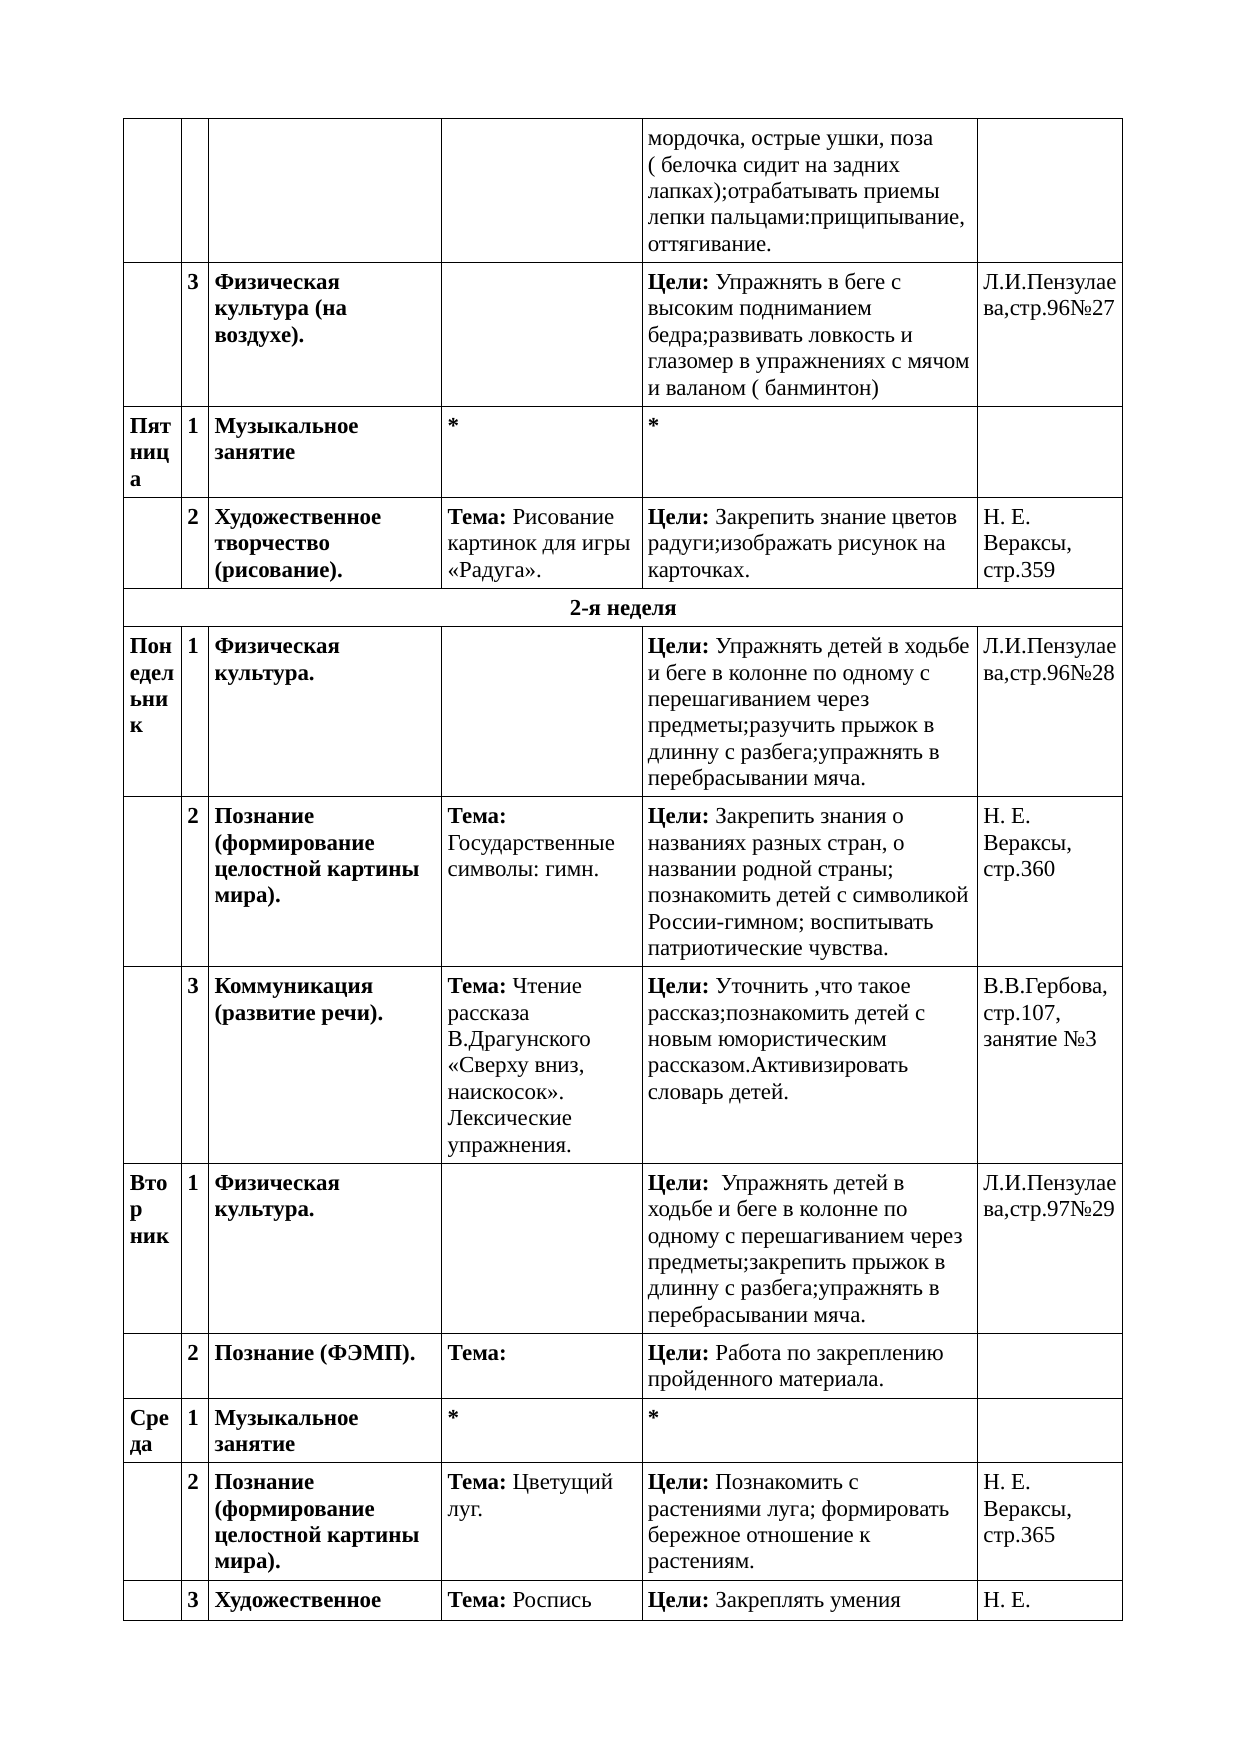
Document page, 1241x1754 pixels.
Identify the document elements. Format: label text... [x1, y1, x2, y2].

table_cell [978, 407, 1122, 497]
table_cell Познание (формирование целостной картины мира). [209, 797, 441, 966]
table_cell * [643, 407, 977, 497]
table_cell Художественное [209, 1581, 441, 1620]
table_cell Тема: Роспись [442, 1581, 642, 1620]
table_cell Тема: [442, 1334, 642, 1397]
table_cell Цели: Закреплять умения [643, 1581, 977, 1620]
table_cell В.В.Гербова,стр.107, занятие №3 [978, 967, 1122, 1163]
table_cell 2 [182, 498, 208, 588]
table_cell * [442, 407, 642, 497]
table_cell Цели: Закрепить знания о названиях разных стран, о названии родной страны; познакомить детей с символикой России-гимном; воспитывать патриотические чувства. [643, 797, 977, 966]
table_cell Музыкальное занятие [209, 407, 441, 497]
table_cell Л.И.Пензулаева,стр.96№28 [978, 627, 1122, 796]
table_cell Физическая культура (на воздухе). [209, 263, 441, 406]
table_cell 1 [182, 1164, 208, 1333]
table_cell Л.И.Пензулаева,стр.96№27 [978, 263, 1122, 406]
table_cell Среда [124, 1399, 181, 1462]
table_cell Н. Е. Вераксы, стр.365 [978, 1463, 1122, 1579]
table_cell 2 [182, 1463, 208, 1579]
table_cell [124, 797, 181, 966]
table_cell Цели: Уточнить ,что такое рассказ;познакомить детей с новым юмористическим рассказом.Активизировать словарь детей. [643, 967, 977, 1163]
table_cell Тема: Рисование картинок для игры «Радуга». [442, 498, 642, 588]
table_cell [124, 119, 181, 262]
table_cell Втор ник [124, 1164, 181, 1333]
table_cell 1 [182, 407, 208, 497]
table_cell Л.И.Пензулаева,стр.97№29 [978, 1164, 1122, 1333]
table_cell [124, 1463, 181, 1579]
table_cell 3 [182, 967, 208, 1163]
table_cell [182, 119, 208, 262]
table_cell [442, 119, 642, 262]
table_cell Познание (ФЭМП). [209, 1334, 441, 1397]
table_cell Пят ница [124, 407, 181, 497]
table_cell [209, 119, 441, 262]
table_cell Цели: Упражнять в беге с высоким подниманием бедра;развивать ловкость и глазомер в упражнениях с мячом и валаном ( банминтон) [643, 263, 977, 406]
table_cell Цели: Упражнять детей в ходьбе и беге в колонне по одному с перешагиванием через предметы;закрепить прыжок в длинну с разбега;упражнять в перебрасывании мяча. [643, 1164, 977, 1333]
table_cell 2 [182, 1334, 208, 1397]
table_cell 3 [182, 263, 208, 406]
table_cell [124, 498, 181, 588]
table_cell * [643, 1399, 977, 1462]
table_cell [442, 1164, 642, 1333]
table_cell 2 [182, 797, 208, 966]
table_cell Коммуникация (развитие речи). [209, 967, 441, 1163]
table_cell 3 [182, 1581, 208, 1620]
table_cell Тема: Чтение рассказа В.Драгунского «Сверху вниз, наискосок». Лексические упражнения. [442, 967, 642, 1163]
table_cell Физическая культура. [209, 627, 441, 796]
table_cell Физическая культура. [209, 1164, 441, 1333]
table_cell Художественное творчество (рисование). [209, 498, 441, 588]
table_cell Цели: Закрепить знание цветов радуги;изображать рисунок на карточках. [643, 498, 977, 588]
table_cell Цели: Упражнять детей в ходьбе и беге в колонне по одному с перешагиванием через предметы;разучить прыжок в длинну с разбега;упражнять в перебрасывании мяча. [643, 627, 977, 796]
table_cell [978, 1399, 1122, 1462]
table_cell Цели: Работа по закреплению пройденного материала. [643, 1334, 977, 1397]
table_cell [124, 263, 181, 406]
table_cell [124, 1334, 181, 1397]
table_cell 1 [182, 627, 208, 796]
table_cell 2-я неделя [124, 589, 1122, 626]
table_cell Н. Е. Вераксы, стр.360 [978, 797, 1122, 966]
table_cell Познание (формирование целостной картины мира). [209, 1463, 441, 1579]
table_cell Музыкальное занятие [209, 1399, 441, 1462]
table_cell мордочка, острые ушки, поза ( белочка сидит на задних лапках);отрабатывать приемы лепки пальцами:прищипывание, оттягивание. [643, 119, 977, 262]
table_cell Тема: Цветущий луг. [442, 1463, 642, 1579]
table_cell [124, 1581, 181, 1620]
table_cell [978, 1334, 1122, 1397]
table_cell Н. Е. [978, 1581, 1122, 1620]
table_cell [124, 967, 181, 1163]
table_cell Тема: Государственные символы: гимн. [442, 797, 642, 966]
table_cell [978, 119, 1122, 262]
table_cell Н. Е. Вераксы, стр.359 [978, 498, 1122, 588]
table_cell [442, 627, 642, 796]
table_cell [442, 263, 642, 406]
table_cell Понедельник [124, 627, 181, 796]
table_cell Цели: Познакомить с растениями луга; формировать бережное отношение к растениям. [643, 1463, 977, 1579]
table_cell 1 [182, 1399, 208, 1462]
table_cell * [442, 1399, 642, 1462]
